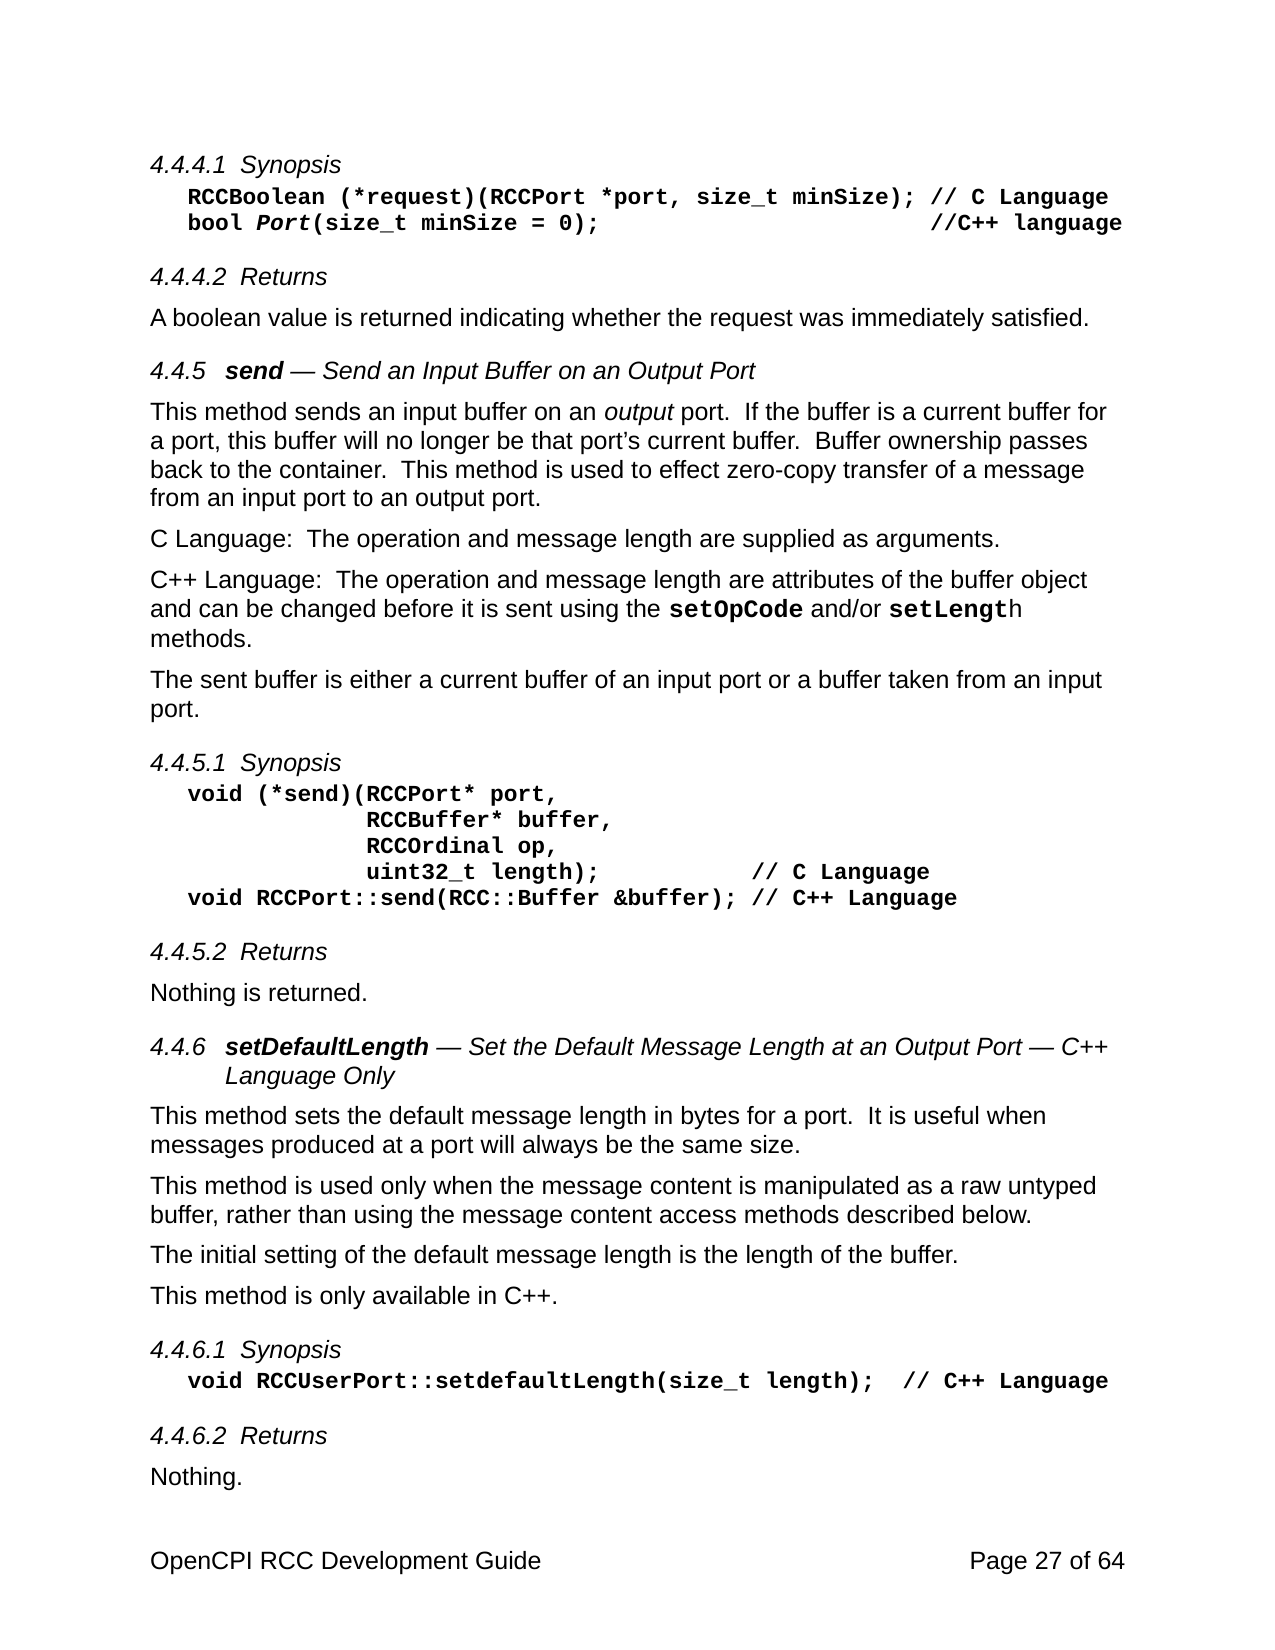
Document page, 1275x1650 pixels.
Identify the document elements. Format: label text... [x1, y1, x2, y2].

text This method is used only when the message content is manipulated as a raw untyped buffer, rather than using the message content access methods described below. [150, 1171, 1125, 1228]
text A boolean value is returned indicating whether the request was immediately satisfied. [150, 303, 1125, 331]
text void RCCUserPort::setdefaultLength(size_t length); // C++ Language [187, 1370, 1125, 1396]
text RCCBoolean (*request)(RCCPort *port, size_t minSize); // C Language bool Port(size_t minSize = 0); //C++ language [187, 185, 1125, 237]
subtitle Synopsis [150, 1335, 1125, 1363]
subtitle send — Send an Input Buffer on an Output Port [150, 356, 1125, 385]
text C Language: The operation and message length are supplied as arguments. [150, 524, 1125, 553]
text This method is only available in C++. [150, 1281, 1125, 1310]
text Nothing. [150, 1461, 1125, 1490]
subtitle Synopsis [150, 150, 1125, 179]
subtitle Synopsis [150, 748, 1125, 776]
text C++ Language: The operation and message length are attributes of the buffer object and can be changed before it is sent using the setOpCode and/or setLength methods. [150, 565, 1125, 653]
text This method sets the default message length in bytes for a port. It is useful when messages produced at a port will always be the same size. [150, 1101, 1125, 1159]
text Nothing is returned. [150, 978, 1125, 1007]
text The initial setting of the default message length is the length of the buffer. [150, 1240, 1125, 1269]
text void (*send)(RCCPort* port, RCCBuffer* buffer, RCCOrdinal op, uint32_t length); // C Language void RCCPort::send(RCC::Buffer &buffer); // C++ Language [187, 783, 1125, 912]
subtitle Returns [150, 937, 1125, 966]
subtitle Returns [150, 1421, 1125, 1449]
subtitle Returns [150, 262, 1125, 291]
subtitle setDefaultLength — Set the Default Message Length at an Output Port — C++ Language Only [150, 1032, 1125, 1089]
text This method sends an input buffer on an output port. If the buffer is a current buffer for a port, this buffer will no longer be that port’s current buffer. Buffer ownership passes back to the container. This method is used to effect zero-copy transfer of a message from an input port to an output port. [150, 397, 1125, 512]
text The sent buffer is either a current buffer of an input port or a buffer taken from an input port. [150, 665, 1125, 723]
